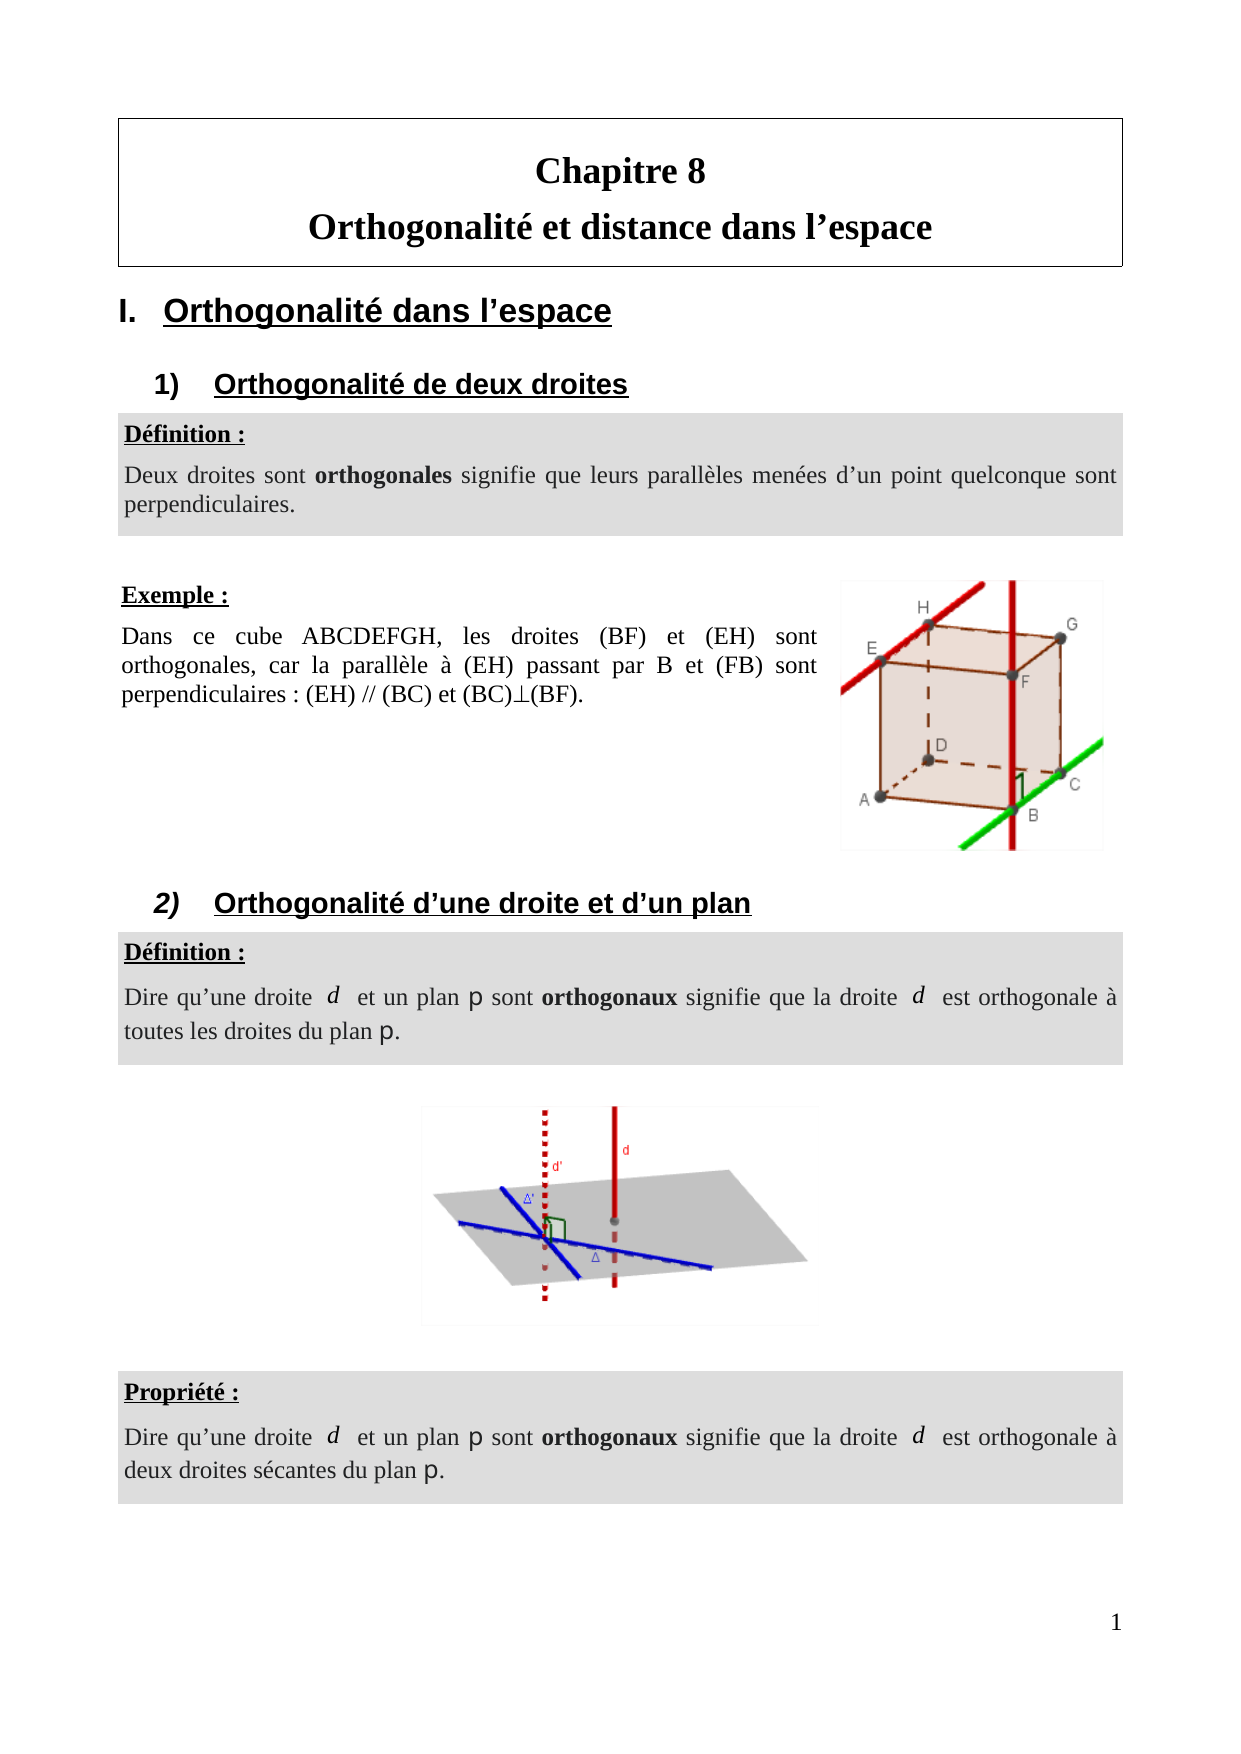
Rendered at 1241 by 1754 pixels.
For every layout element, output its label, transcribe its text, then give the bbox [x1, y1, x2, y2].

table_header Chapitre 8 Orthogonalité et distance dans l’espace [119, 119, 1122, 266]
subtitle Orthogonalité de deux droites [153, 367, 1122, 401]
table_header Exemple : Dans ce cube ABCDEFGH, les droites (BF) et (EH) sont orthogonales, car la parallèle à (EH) passant par B et (FB) sont perpendiculaires : (EH) // (BC) et (BC)⊥(BF). [118, 577, 821, 861]
table_header Propriété : Dire qu’une droite et un plan p sont orthogonaux signifie que la droite est orthogonale à deux droites sécantes du plan p. [118, 1371, 1123, 1504]
picture [840, 580, 1104, 851]
subtitle Orthogonalité d’une droite et d’un plan [153, 886, 1122, 919]
picture [421, 1106, 819, 1326]
table_header [821, 577, 1123, 861]
table_header Définition : Deux droites sont orthogonales signifie que leurs parallèles menées d’un point quelconque sont perpendiculaires. [118, 413, 1123, 536]
table_header Définition : Dire qu’une droite et un plan p sont orthogonaux signifie que la droite est orthogonale à toutes les droites du plan p. [118, 932, 1123, 1065]
subtitle Orthogonalité dans l’espace [118, 291, 1122, 330]
